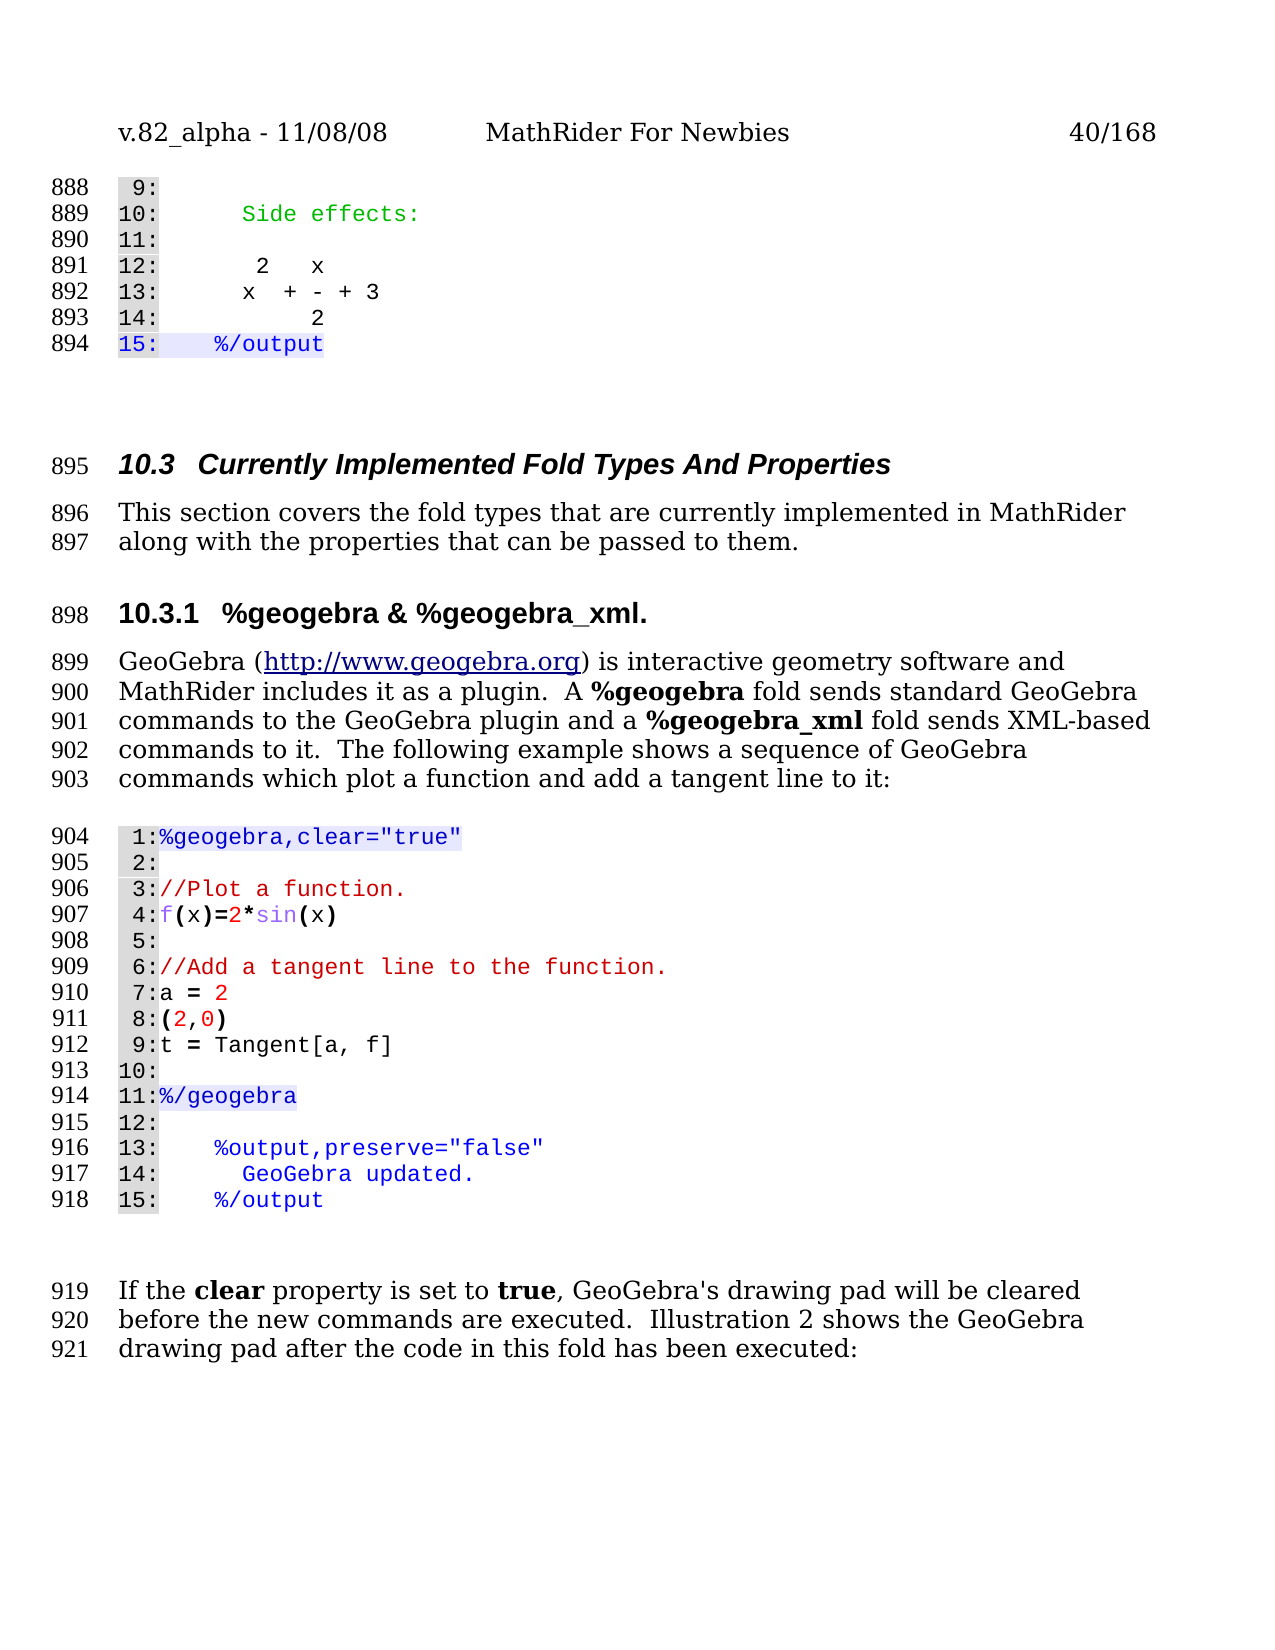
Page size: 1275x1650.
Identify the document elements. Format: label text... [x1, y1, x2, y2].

text 9: [118, 177, 1157, 203]
text If the clear property is set to true, GeoGebra's drawing pad will be cleared before the new commands are executed. Illustration 2 shows the GeoGebra drawing pad after the code in this fold has been executed: [118, 1276, 1157, 1364]
text 15: %/output [118, 332, 1157, 358]
text 4:f(x)=2*sin(x) [118, 903, 1157, 929]
text 14: GeoGebra updated. [118, 1163, 1157, 1189]
text 13: x + - + 3 [118, 281, 1157, 306]
text 12: 2 x [118, 254, 1157, 281]
text 11: [118, 229, 1157, 254]
text 8:(2,0) [118, 1007, 1157, 1033]
text 10: Side effects: [118, 203, 1157, 229]
text 12: [118, 1111, 1157, 1137]
text 14: 2 [118, 306, 1157, 332]
text 11:%/geogebra [118, 1085, 1157, 1111]
subtitle %geogebra & %geogebra_xml. [118, 596, 1157, 629]
text 10: [118, 1059, 1157, 1085]
text 7:a = 2 [118, 981, 1157, 1007]
text 5: [118, 929, 1157, 955]
text This section covers the fold types that are currently implemented in MathRider along with the properties that can be passed to them. [118, 498, 1157, 557]
text 15: %/output [118, 1189, 1157, 1214]
text 3://Plot a function. [118, 877, 1157, 903]
text 6://Add a tangent line to the function. [118, 955, 1157, 981]
text 13: %output,preserve="false" [118, 1137, 1157, 1163]
text 2: [118, 851, 1157, 877]
text GeoGebra (http://www.geogebra.org) is interactive geometry software and MathRider includes it as a plugin. A %geogebra fold sends standard GeoGebra commands to the GeoGebra plugin and a %geogebra_xml fold sends XML-based commands to it. The following example shows a sequence of GeoGebra commands which plot a function and add a tangent line to it: [118, 647, 1157, 793]
subtitle Currently Implemented Fold Types And Properties [118, 447, 1157, 480]
text 1:%geogebra,clear="true" [118, 826, 1157, 851]
text 9:t = Tangent[a, f] [118, 1033, 1157, 1059]
